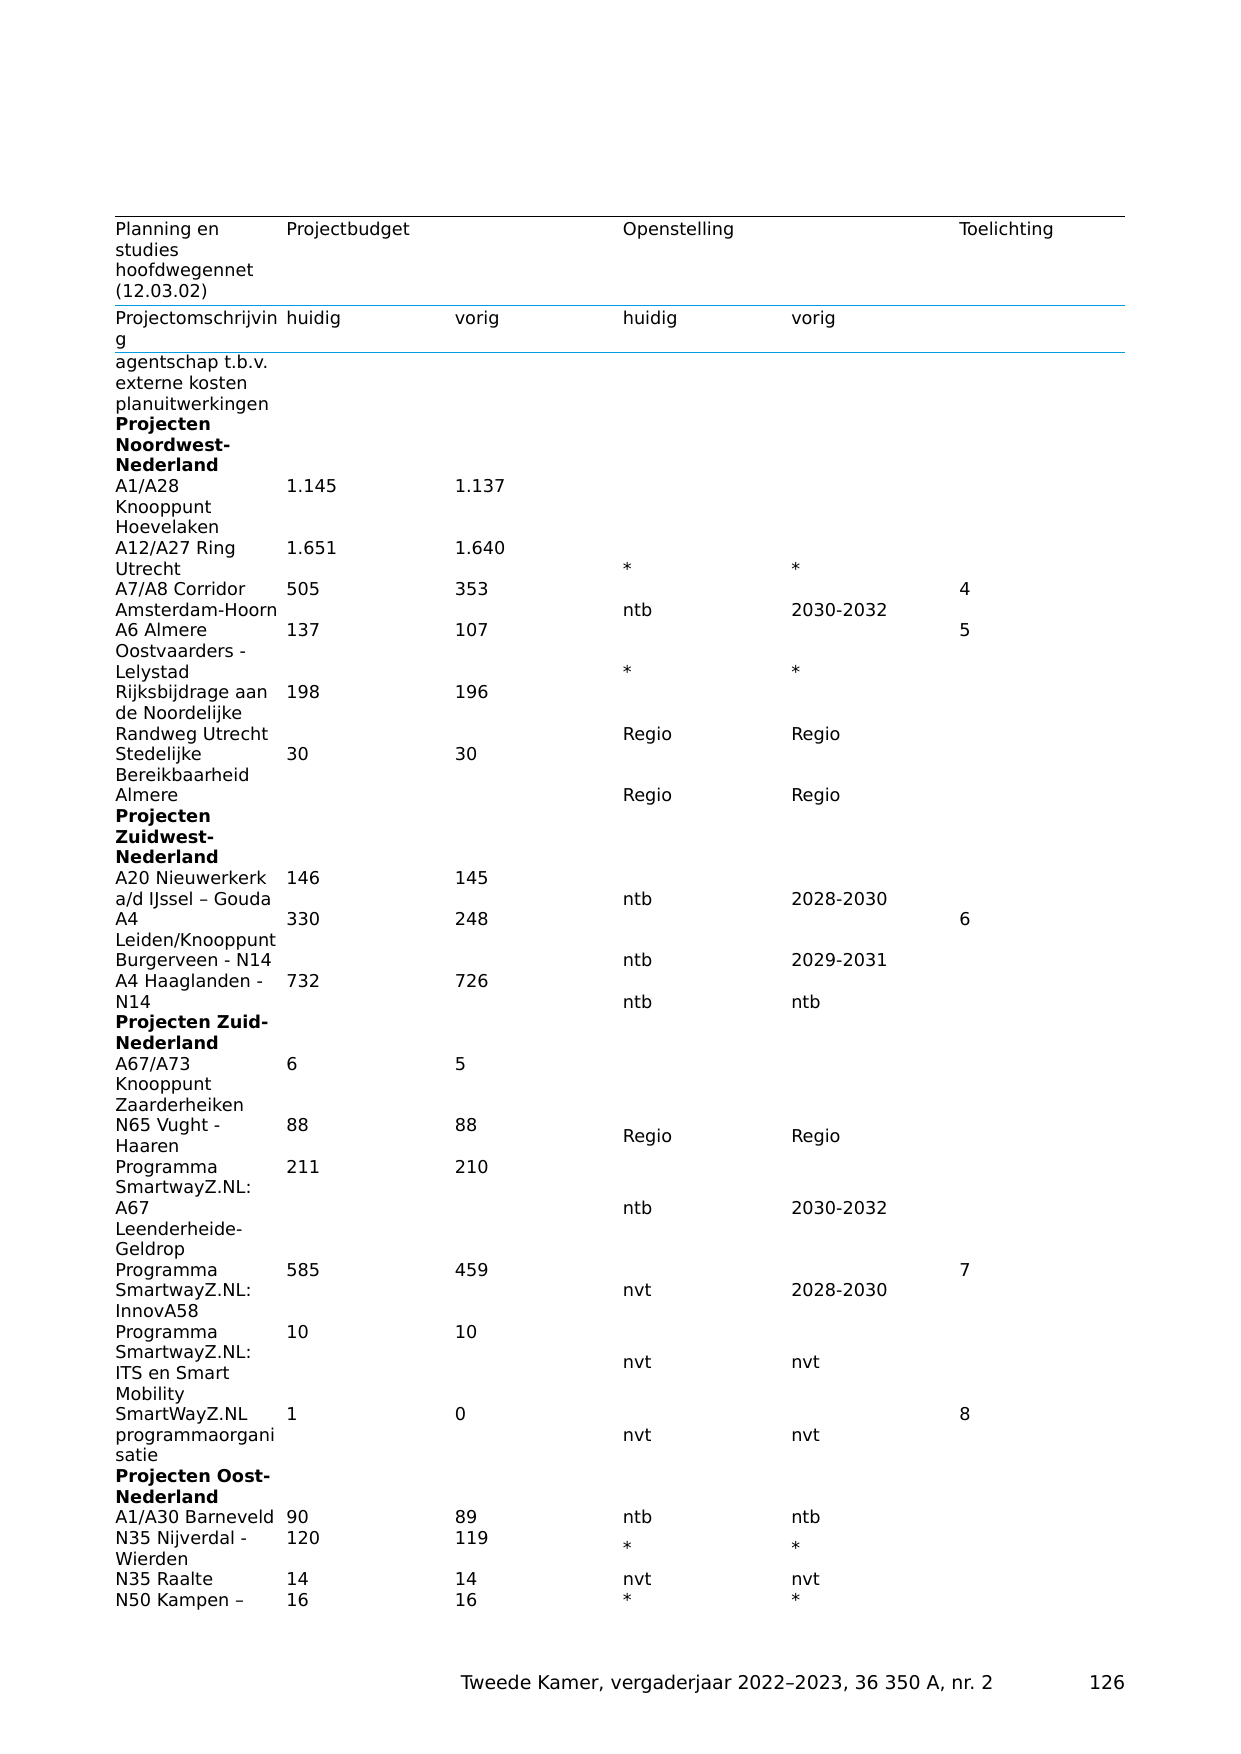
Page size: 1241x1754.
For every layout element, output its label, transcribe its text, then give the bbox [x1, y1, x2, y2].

table_cell [788, 1466, 956, 1507]
table_cell 137 [283, 620, 452, 682]
table_cell 89 [452, 1507, 620, 1528]
table_cell A7/A8 Corridor Amsterdam-Hoorn [115, 579, 283, 620]
table_cell 196 [452, 682, 620, 744]
table_cell 145 [452, 868, 620, 909]
table_cell [452, 353, 620, 414]
table_cell 198 [283, 682, 452, 744]
table_cell A20 Nieuwerkerk a/d IJssel – Gouda [115, 868, 283, 909]
table_cell 16 [283, 1590, 452, 1610]
table_cell [283, 806, 452, 868]
table_cell A1/A30 Barneveld [115, 1507, 283, 1528]
table_cell N35 Nijverdal - Wierden [115, 1528, 283, 1569]
table_cell 30 [452, 744, 620, 806]
table_cell Regio [788, 682, 956, 744]
table_cell 1.145 [283, 476, 452, 538]
table_cell 1.137 [452, 476, 620, 538]
table_cell 6 [283, 1054, 452, 1115]
table_cell A12/A27 Ring Utrecht [115, 538, 283, 579]
table_cell 14 [452, 1569, 620, 1590]
table_cell 2028-2030 [788, 1260, 956, 1322]
table_cell * [788, 620, 956, 682]
table_cell 0 [452, 1404, 620, 1466]
table_cell N65 Vught - Haaren [115, 1115, 283, 1157]
table_cell [956, 1507, 1125, 1528]
table_cell [956, 353, 1125, 414]
table_cell Toelichting [956, 217, 1125, 304]
table_cell Regio [620, 1115, 788, 1157]
table_cell * [788, 538, 956, 579]
table_cell nvt [788, 1569, 956, 1590]
table_cell [283, 414, 452, 476]
table_cell [956, 682, 1125, 744]
table_cell Projecten Zuid-Nederland [115, 1012, 283, 1053]
table_cell Projecten Noordwest-Nederland [115, 414, 283, 476]
table_cell nvt [620, 1322, 788, 1404]
table_cell 505 [283, 579, 452, 620]
table_cell nvt [788, 1404, 956, 1466]
table_cell 1 [283, 1404, 452, 1466]
table_cell 120 [283, 1528, 452, 1569]
table_cell Regio [788, 744, 956, 806]
table_cell [956, 1590, 1125, 1610]
table_cell 330 [283, 909, 452, 971]
table_cell 2029-2031 [788, 909, 956, 971]
table_cell 88 [283, 1115, 452, 1157]
table_cell Openstelling [620, 217, 956, 304]
table_cell vorig [452, 306, 620, 352]
table_header Tabel 25 Projectoverzicht behorende bij 12.03.02 Planning en studies (bedragen x € 1 miljoen) [115, 191, 1125, 216]
table_cell Regio [788, 1115, 956, 1157]
table_cell [788, 1012, 956, 1053]
table_cell [788, 414, 956, 476]
table_cell [620, 476, 788, 538]
table_cell Projecten Zuidwest-Nederland [115, 806, 283, 868]
table_cell [956, 1528, 1125, 1569]
table_cell [620, 806, 788, 868]
table_cell ntb [620, 971, 788, 1012]
table_cell [620, 353, 788, 414]
table_cell 732 [283, 971, 452, 1012]
table_cell * [620, 1528, 788, 1569]
table_cell 4 [956, 579, 1125, 620]
table_cell [956, 1054, 1125, 1115]
table_cell Rijksbijdrage aan de Noordelijke Randweg Utrecht [115, 682, 283, 744]
table_cell [788, 806, 956, 868]
table_cell 8 [956, 1404, 1125, 1466]
table_cell [452, 806, 620, 868]
table_cell ntb [620, 579, 788, 620]
table_cell [283, 1012, 452, 1053]
table_cell ntb [620, 1157, 788, 1260]
table_cell ntb [788, 1507, 956, 1528]
table_cell huidig [620, 306, 788, 352]
table_cell ntb [620, 868, 788, 909]
table_cell * [788, 1528, 956, 1569]
table_cell [956, 476, 1125, 538]
table_cell 88 [452, 1115, 620, 1157]
table_cell [283, 353, 452, 414]
table_cell SmartWayZ.NL programmaorganisatie [115, 1404, 283, 1466]
table_cell 726 [452, 971, 620, 1012]
table_cell 1.640 [452, 538, 620, 579]
table_cell 248 [452, 909, 620, 971]
table_cell 6 [956, 909, 1125, 971]
table_cell 2030-2032 [788, 1157, 956, 1260]
table_cell 119 [452, 1528, 620, 1569]
table_cell A6 Almere Oostvaarders - Lelystad [115, 620, 283, 682]
table_cell Projectbudget [283, 217, 620, 304]
table_cell A4 Leiden/Knooppunt Burgerveen - N14 [115, 909, 283, 971]
table_cell ntb [620, 909, 788, 971]
table_cell 14 [283, 1569, 452, 1590]
table_cell [956, 806, 1125, 868]
table_cell [956, 1115, 1125, 1157]
table_cell [956, 1569, 1125, 1590]
table_cell [788, 476, 956, 538]
table_cell ntb [620, 1507, 788, 1528]
table_cell [283, 1466, 452, 1507]
table_cell ntb [788, 971, 956, 1012]
table_cell 459 [452, 1260, 620, 1322]
table_cell [788, 353, 956, 414]
table_cell * [788, 1590, 956, 1610]
table_cell 353 [452, 579, 620, 620]
table_cell 2028-2030 [788, 868, 956, 909]
table_cell 210 [452, 1157, 620, 1260]
table_cell Planning en studies hoofdwegennet (12.03.02) [115, 217, 283, 304]
table_cell [620, 1054, 788, 1115]
table_cell [452, 414, 620, 476]
table_cell 2030-2032 [788, 579, 956, 620]
table_cell * [620, 1590, 788, 1610]
table_cell Programma SmartwayZ.NL: InnovA58 [115, 1260, 283, 1322]
table_cell [956, 1012, 1125, 1053]
table_cell nvt [788, 1322, 956, 1404]
table_cell Programma SmartwayZ.NL: A67 Leenderheide-Geldrop [115, 1157, 283, 1260]
table_cell Regio [620, 682, 788, 744]
table_cell N50 Kampen – [115, 1590, 283, 1610]
table_cell [956, 1466, 1125, 1507]
table_cell [620, 1466, 788, 1507]
table_cell * [620, 620, 788, 682]
table_cell 211 [283, 1157, 452, 1260]
table_cell agentschap t.b.v. externe kosten planuitwerkingen [115, 353, 283, 414]
table_cell [956, 538, 1125, 579]
table_cell * [620, 538, 788, 579]
table_cell A67/A73 Knooppunt Zaarderheiken [115, 1054, 283, 1115]
table_cell 585 [283, 1260, 452, 1322]
table_cell 5 [452, 1054, 620, 1115]
table_cell nvt [620, 1569, 788, 1590]
table_cell N35 Raalte [115, 1569, 283, 1590]
table_cell Programma SmartwayZ.NL: ITS en Smart Mobility [115, 1322, 283, 1404]
table_cell [956, 414, 1125, 476]
table_cell 1.651 [283, 538, 452, 579]
table_cell [956, 971, 1125, 1012]
table_cell 16 [452, 1590, 620, 1610]
table_cell [452, 1012, 620, 1053]
table_cell nvt [620, 1260, 788, 1322]
table_cell 10 [283, 1322, 452, 1404]
table_cell 10 [452, 1322, 620, 1404]
table_cell Projectomschrijving [115, 306, 283, 352]
table_cell [956, 1157, 1125, 1260]
table_cell 30 [283, 744, 452, 806]
table_cell [620, 1012, 788, 1053]
table_cell A1/A28 Knooppunt Hoevelaken [115, 476, 283, 538]
table_cell Regio [620, 744, 788, 806]
table_cell nvt [620, 1404, 788, 1466]
table_cell [956, 868, 1125, 909]
table_cell [452, 1466, 620, 1507]
table_cell 5 [956, 620, 1125, 682]
table_cell vorig [788, 306, 956, 352]
table_cell [620, 414, 788, 476]
table_cell Projecten Oost-Nederland [115, 1466, 283, 1507]
table_cell 90 [283, 1507, 452, 1528]
table_cell [956, 306, 1125, 352]
table_cell 146 [283, 868, 452, 909]
table_cell huidig [283, 306, 452, 352]
table_cell Stedelijke Bereikbaarheid Almere [115, 744, 283, 806]
table_cell [956, 744, 1125, 806]
table_cell 7 [956, 1260, 1125, 1322]
table_cell [956, 1322, 1125, 1404]
table_cell 107 [452, 620, 620, 682]
table_cell A4 Haaglanden - N14 [115, 971, 283, 1012]
table_cell [788, 1054, 956, 1115]
